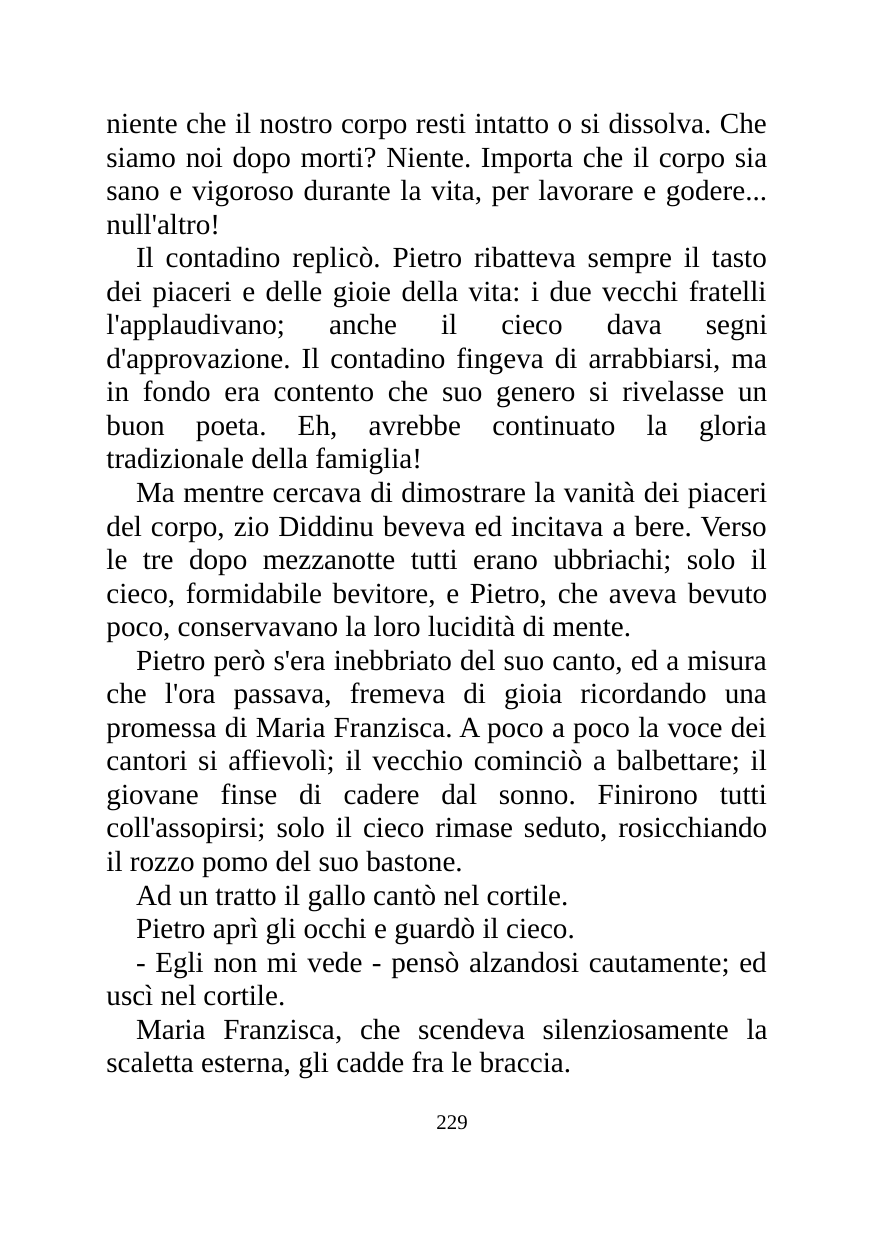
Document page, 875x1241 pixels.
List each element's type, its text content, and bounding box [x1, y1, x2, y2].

text Ad un tratto il gallo cantò nel cortile. [106, 878, 768, 911]
text Pietro aprì gli occhi e guardò il cieco. [106, 911, 768, 945]
text Il contadino replicò. Pietro ribatteva sempre il tasto dei piaceri e delle gioie della vita: i due vecchi fratelli l'applaudivano; anche il cieco dava segni d'approvazione. Il contadino fingeva di arrabbiarsi, ma in fondo era contento che suo genero si rivelasse un buon poeta. Eh, avrebbe continuato la gloria tradizionale della famiglia! [106, 240, 768, 475]
text Ma mentre cercava di dimostrare la vanità dei piaceri del corpo, zio Diddinu beveva ed incitava a bere. Verso le tre dopo mezzanotte tutti erano ubbriachi; solo il cieco, formidabile bevitore, e Pietro, che aveva bevuto poco, conservavano la loro lucidità di mente. [106, 475, 768, 643]
text Maria Franzisca, che scendeva silenziosamente la scaletta esterna, gli cadde fra le braccia. [106, 1012, 768, 1079]
text niente che il nostro corpo resti intatto o si dissolva. Che siamo noi dopo morti? Niente. Importa che il corpo sia sano e vigoroso durante la vita, per lavorare e godere... null'altro! [106, 106, 768, 240]
text Pietro però s'era inebbriato del suo canto, ed a misura che l'ora passava, fremeva di gioia ricordando una promessa di Maria Franzisca. A poco a poco la voce dei cantori si affievolì; il vecchio cominciò a balbettare; il giovane finse di cadere dal sonno. Finirono tutti coll'assopirsi; solo il cieco rimase seduto, rosicchiando il rozzo pomo del suo bastone. [106, 643, 768, 878]
text - Egli non mi vede - pensò alzandosi cautamente; ed uscì nel cortile. [106, 945, 768, 1012]
